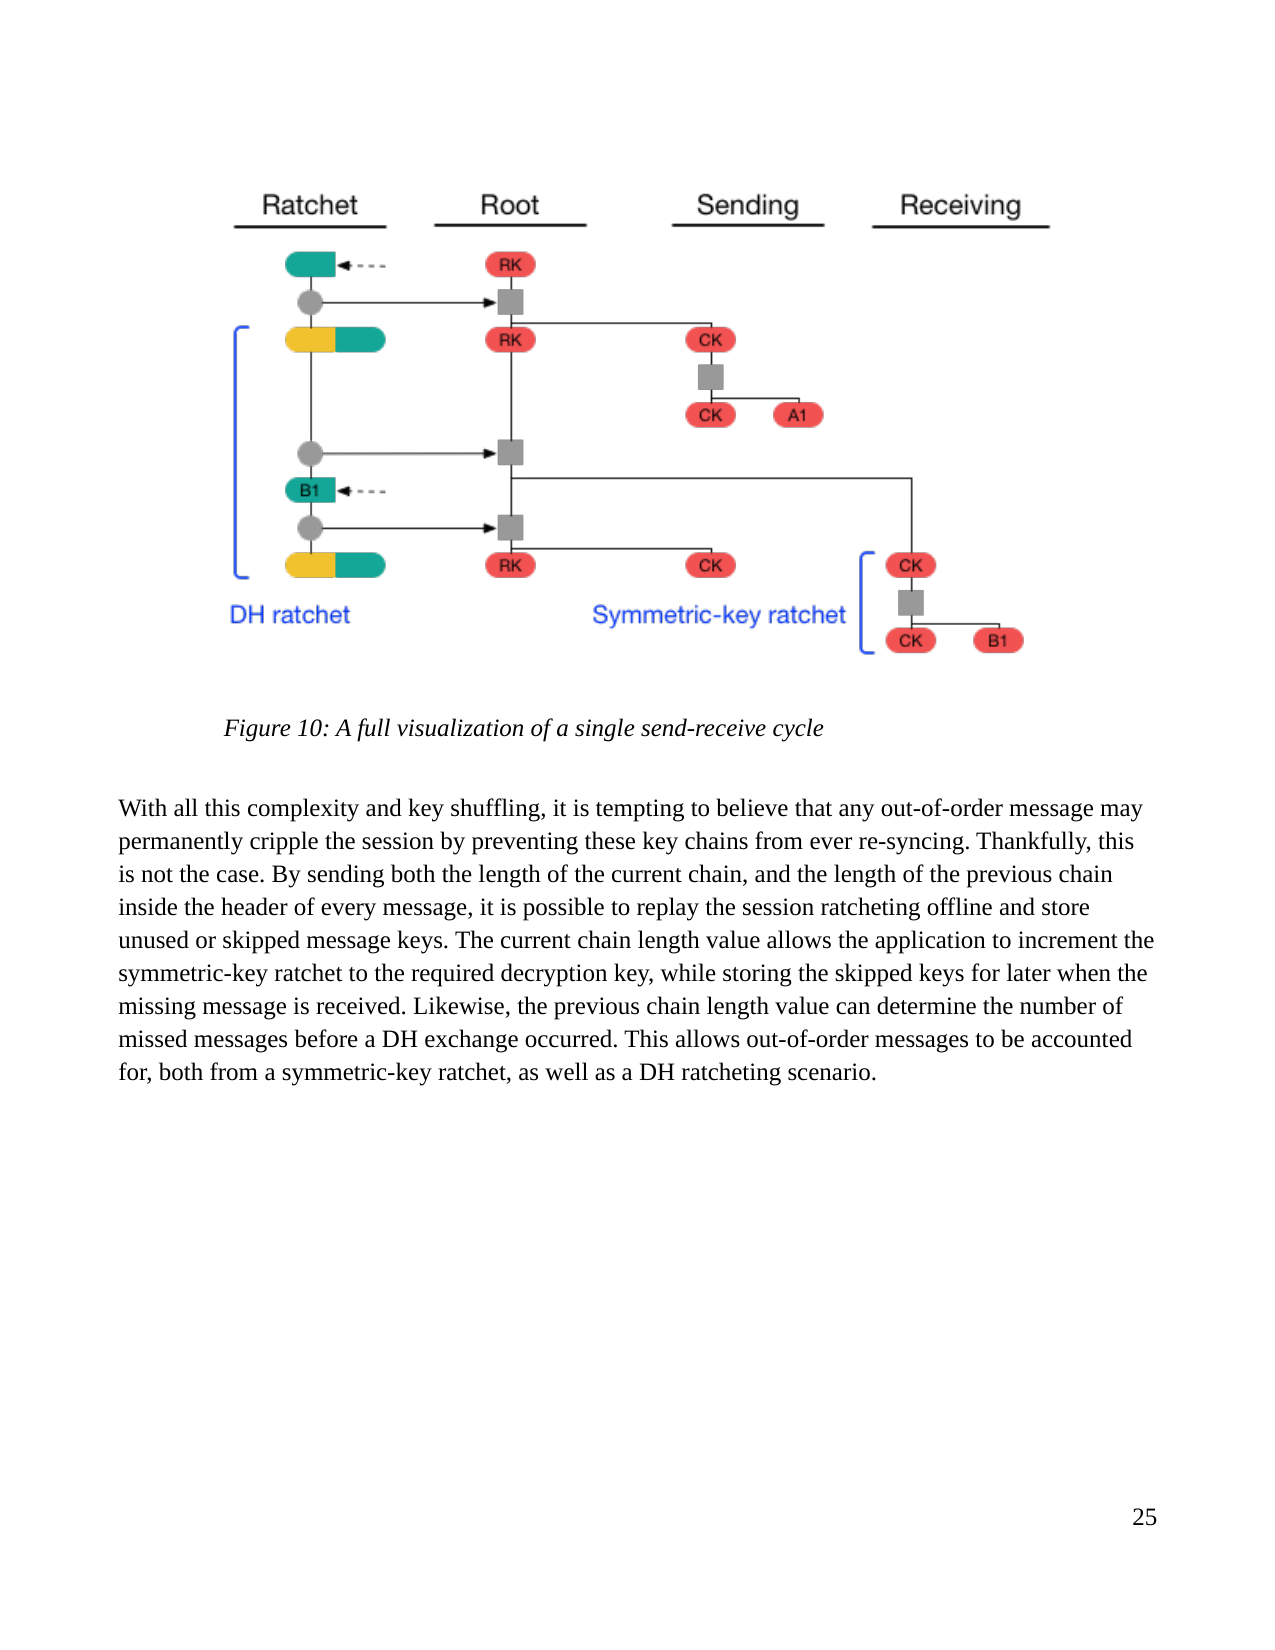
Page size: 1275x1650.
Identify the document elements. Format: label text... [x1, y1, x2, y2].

picture [223, 130, 1052, 708]
text With all this complexity and key shuffling, it is tempting to believe that any out-of-order message may permanently cripple the session by preventing these key chains from ever re-syncing. Thankfully, this is not the case. By sending both the length of the current chain, and the length of the previous chain inside the header of every message, it is possible to replay the session ratcheting offline and store unused or skipped message keys. The current chain length value allows the application to increment the symmetric-key ratchet to the required decryption key, while storing the skipped keys for later when the missing message is received. Likewise, the previous chain length value can determine the number of missed messages before a DH exchange occurred. This allows out-of-order messages to be accounted for, both from a symmetric-key ratchet, as well as a DH ratcheting scenario. [118, 793, 1157, 1086]
text Figure 10: A full visualization of a single send-receive cycle [223, 708, 1052, 741]
